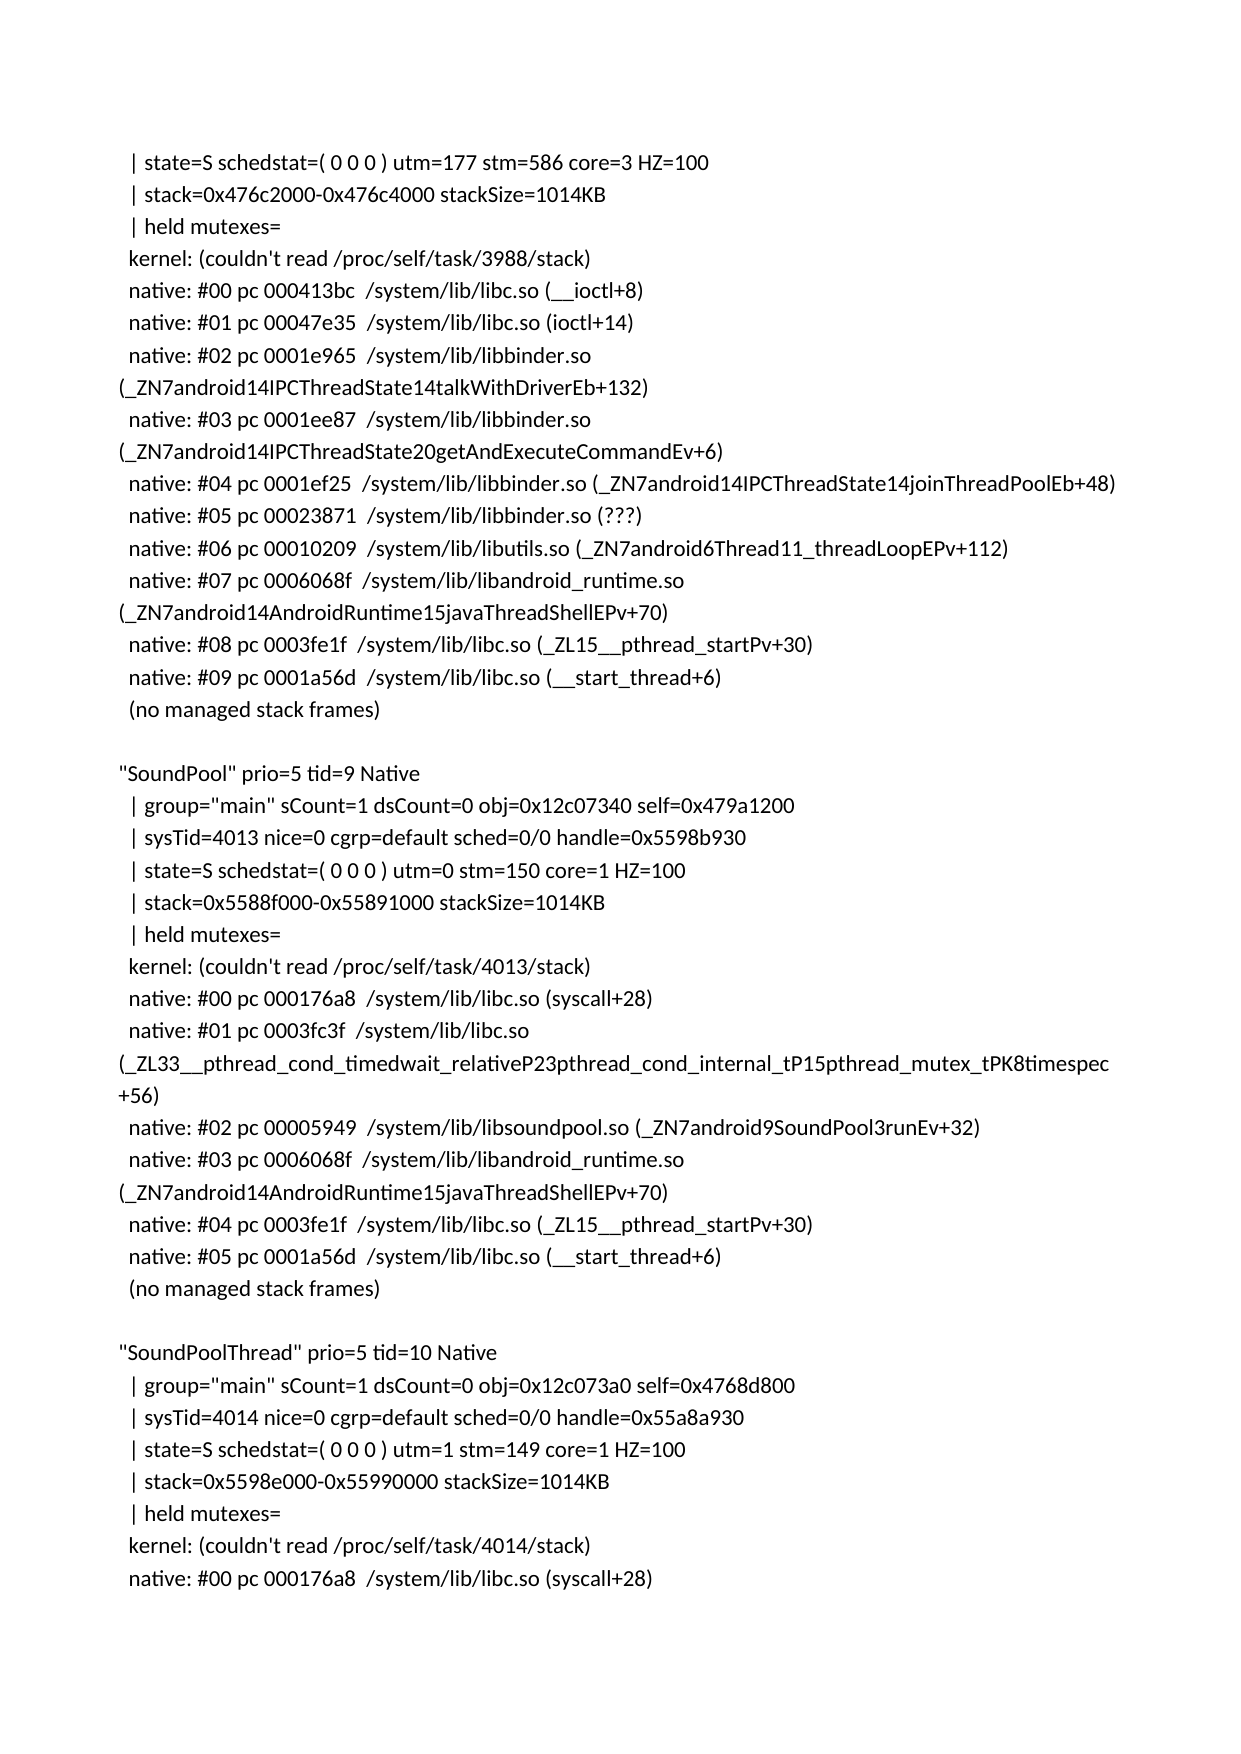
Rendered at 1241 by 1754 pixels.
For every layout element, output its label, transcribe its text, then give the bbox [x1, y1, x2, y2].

text | state=S schedstat=( 0 0 0 ) utm=0 stm=150 core=1 HZ=100 [118, 856, 1122, 884]
text | sysTid=4014 nice=0 cgrp=default sched=0/0 handle=0x55a8a930 [118, 1403, 1122, 1431]
text kernel: (couldn't read /proc/self/task/4013/stack) [118, 952, 1122, 980]
text native: #00 pc 000176a8 /system/lib/libc.so (syscall+28) [118, 984, 1122, 1012]
text kernel: (couldn't read /proc/self/task/3988/stack) [118, 244, 1122, 272]
text | stack=0x5598e000-0x55990000 stackSize=1014KB [118, 1467, 1122, 1495]
text native: #02 pc 0001e965 /system/lib/libbinder.so (_ZN7android14IPCThreadState14talkWithDriverEb+132) [118, 341, 1122, 401]
text kernel: (couldn't read /proc/self/task/4014/stack) [118, 1532, 1122, 1560]
text native: #04 pc 0001ef25 /system/lib/libbinder.so (_ZN7android14IPCThreadState14joinThreadPoolEb+48) [118, 469, 1122, 497]
text native: #08 pc 0003fe1f /system/lib/libc.so (_ZL15__pthread_startPv+30) [118, 630, 1122, 658]
text "SoundPool" prio=5 tid=9 Native [118, 759, 1122, 787]
text | state=S schedstat=( 0 0 0 ) utm=1 stm=149 core=1 HZ=100 [118, 1435, 1122, 1463]
text | held mutexes= [118, 920, 1122, 948]
text "SoundPoolThread" prio=5 tid=10 Native [118, 1338, 1122, 1367]
text native: #03 pc 0001ee87 /system/lib/libbinder.so (_ZN7android14IPCThreadState20getAndExecuteCommandEv+6) [118, 405, 1122, 465]
text native: #04 pc 0003fe1f /system/lib/libc.so (_ZL15__pthread_startPv+30) [118, 1210, 1122, 1238]
text | group="main" sCount=1 dsCount=0 obj=0x12c07340 self=0x479a1200 [118, 791, 1122, 819]
text (no managed stack frames) [118, 1274, 1122, 1302]
text | stack=0x476c2000-0x476c4000 stackSize=1014KB [118, 180, 1122, 208]
text native: #05 pc 00023871 /system/lib/libbinder.so (???) [118, 502, 1122, 530]
text native: #01 pc 0003fc3f /system/lib/libc.so (_ZL33__pthread_cond_timedwait_relativeP23pthread_cond_internal_tP15pthread_mutex_tPK8timespec+56) [118, 1017, 1122, 1109]
text native: #00 pc 000413bc /system/lib/libc.so (__ioctl+8) [118, 276, 1122, 304]
text native: #07 pc 0006068f /system/lib/libandroid_runtime.so (_ZN7android14AndroidRuntime15javaThreadShellEPv+70) [118, 566, 1122, 626]
text native: #02 pc 00005949 /system/lib/libsoundpool.so (_ZN7android9SoundPool3runEv+32) [118, 1113, 1122, 1141]
text native: #03 pc 0006068f /system/lib/libandroid_runtime.so (_ZN7android14AndroidRuntime15javaThreadShellEPv+70) [118, 1145, 1122, 1206]
text native: #09 pc 0001a56d /system/lib/libc.so (__start_thread+6) [118, 663, 1122, 691]
text native: #00 pc 000176a8 /system/lib/libc.so (syscall+28) [118, 1564, 1122, 1592]
text native: #05 pc 0001a56d /system/lib/libc.so (__start_thread+6) [118, 1242, 1122, 1270]
text | sysTid=4013 nice=0 cgrp=default sched=0/0 handle=0x5598b930 [118, 823, 1122, 852]
text native: #06 pc 00010209 /system/lib/libutils.so (_ZN7android6Thread11_threadLoopEPv+112) [118, 534, 1122, 562]
text | held mutexes= [118, 212, 1122, 240]
text | state=S schedstat=( 0 0 0 ) utm=177 stm=586 core=3 HZ=100 [118, 148, 1122, 176]
text native: #01 pc 00047e35 /system/lib/libc.so (ioctl+14) [118, 308, 1122, 337]
text | group="main" sCount=1 dsCount=0 obj=0x12c073a0 self=0x4768d800 [118, 1371, 1122, 1399]
text | held mutexes= [118, 1499, 1122, 1527]
text (no managed stack frames) [118, 695, 1122, 723]
text | stack=0x5588f000-0x55891000 stackSize=1014KB [118, 888, 1122, 916]
